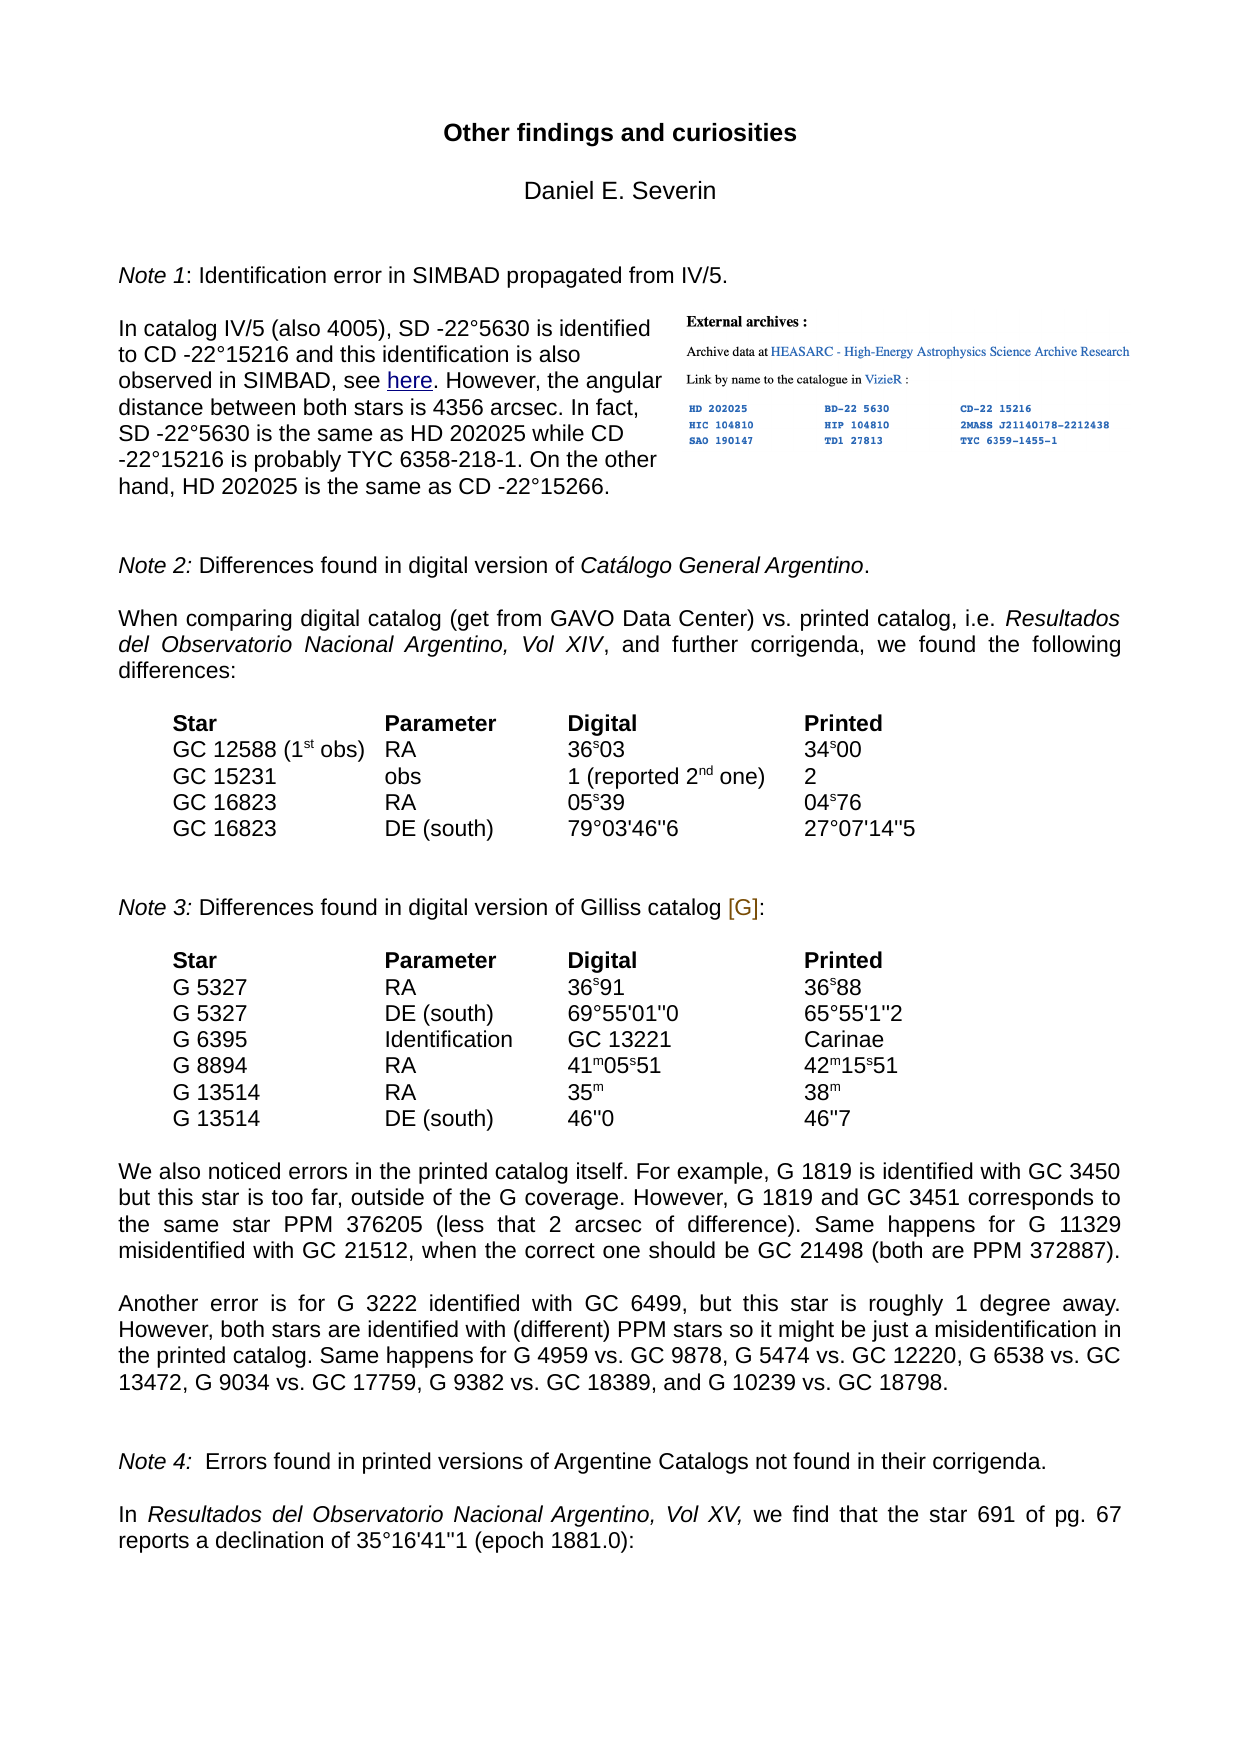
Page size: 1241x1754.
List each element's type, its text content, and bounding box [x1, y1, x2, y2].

table_cell G 13514 [172, 1079, 384, 1105]
table_cell RA [384, 1079, 567, 1105]
text We also noticed errors in the printed catalog itself. For example, G 1819 is identified with GC 3450 but this star is too far, outside of the G coverage. However, G 1819 and GC 3451 corresponds to the same star PPM 376205 (less that 2 arcsec of difference). Same happens for G 11329 misidentified with GC 21512, when the correct one should be GC 21498 (both are PPM 372887). [118, 1158, 1122, 1290]
table_cell obs [384, 763, 567, 789]
table_cell 42m15s51 [804, 1053, 1028, 1079]
table_header Star [172, 710, 384, 736]
table_cell GC 15231 [172, 763, 384, 789]
table_cell G 13514 [172, 1105, 384, 1132]
table_cell 46''7 [804, 1105, 1028, 1132]
table_header Parameter [384, 947, 567, 973]
table_cell 65°55'1''2 [804, 1000, 1028, 1026]
text In Resultados del Observatorio Nacional Argentino, Vol XV, we find that the star 691 of pg. 67 reports a declination of 35°16'41''1 (epoch 1881.0): [118, 1501, 1122, 1553]
table_cell Identification [384, 1026, 567, 1052]
text Note 2: Differences found in digital version of Catálogo General Argentino. [118, 525, 1122, 578]
table_cell G 8894 [172, 1053, 384, 1079]
table_cell 36s88 [804, 974, 1028, 1000]
table_cell DE (south) [384, 1105, 567, 1132]
table_cell 35m [567, 1079, 804, 1105]
table_cell GC 13221 [567, 1026, 804, 1052]
text Note 3: Differences found in digital version of Gilliss catalog [G]: [118, 894, 1122, 921]
table_cell RA [384, 789, 567, 815]
table_cell GC 12588 (1st obs) [172, 736, 384, 763]
table_cell G 5327 [172, 1000, 384, 1026]
table_cell Carinae [804, 1026, 1028, 1052]
table_cell DE (south) [384, 1000, 567, 1026]
table_header Printed [804, 947, 1028, 973]
table_cell DE (south) [384, 815, 567, 842]
table_cell 38m [804, 1079, 1028, 1105]
table_cell 46''0 [567, 1105, 804, 1132]
table_cell 36s91 [567, 974, 804, 1000]
text Daniel E. Severin [118, 176, 1122, 204]
table_cell G 6395 [172, 1026, 384, 1052]
table_cell 69°55'01''0 [567, 1000, 804, 1026]
table_cell GC 16823 [172, 789, 384, 815]
picture [681, 309, 1132, 452]
table_cell 41m05s51 [567, 1053, 804, 1079]
table_cell 79°03'46''6 [567, 815, 804, 842]
text Another error is for G 3222 identified with GC 6499, but this star is roughly 1 degree away. However, both stars are identified with (different) PPM stars so it might be just a misidentification in the printed catalog. Same happens for G 4959 vs. GC 9878, G 5474 vs. GC 12220, G 6538 vs. GC 13472, G 9034 vs. GC 17759, G 9382 vs. GC 18389, and G 10239 vs. GC 18798. [118, 1290, 1122, 1395]
text Other findings and curiosities [118, 118, 1122, 147]
table_cell RA [384, 974, 567, 1000]
text Note 1: Identification error in SIMBAD propagated from IV/5. [118, 262, 1122, 288]
table_header Parameter [384, 710, 567, 736]
table_cell 1 (reported 2nd one) [567, 763, 804, 789]
table_cell G 5327 [172, 974, 384, 1000]
text In catalog IV/5 (also 4005), SD -22°5630 is identified to CD -22°15216 and this identification is also observed in SIMBAD, see here. However, the angular distance between both stars is 4356 arcsec. In fact, SD -22°5630 is the same as HD 202025 while CD -22°15216 is probably TYC 6358-218-1. On the other hand, HD 202025 is the same as CD -22°15266. [118, 314, 1122, 525]
table_cell RA [384, 1053, 567, 1079]
text When comparing digital catalog (get from GAVO Data Center) vs. printed catalog, i.e. Resultados del Observatorio Nacional Argentino, Vol XIV, and further corrigenda, we found the following differences: [118, 604, 1122, 683]
table_cell 27°07'14''5 [804, 815, 1028, 842]
table_cell 34s00 [804, 736, 1028, 763]
table_cell 05s39 [567, 789, 804, 815]
table_cell RA [384, 736, 567, 763]
table_header Star [172, 947, 384, 973]
table_cell 04s76 [804, 789, 1028, 815]
table_header Digital [567, 710, 804, 736]
table_header Digital [567, 947, 804, 973]
table_cell GC 16823 [172, 815, 384, 842]
table_cell 2 [804, 763, 1028, 789]
table_cell 36s03 [567, 736, 804, 763]
table_header Printed [804, 710, 1028, 736]
text Note 4: Errors found in printed versions of Argentine Catalogs not found in their corrigenda. [118, 1448, 1122, 1474]
